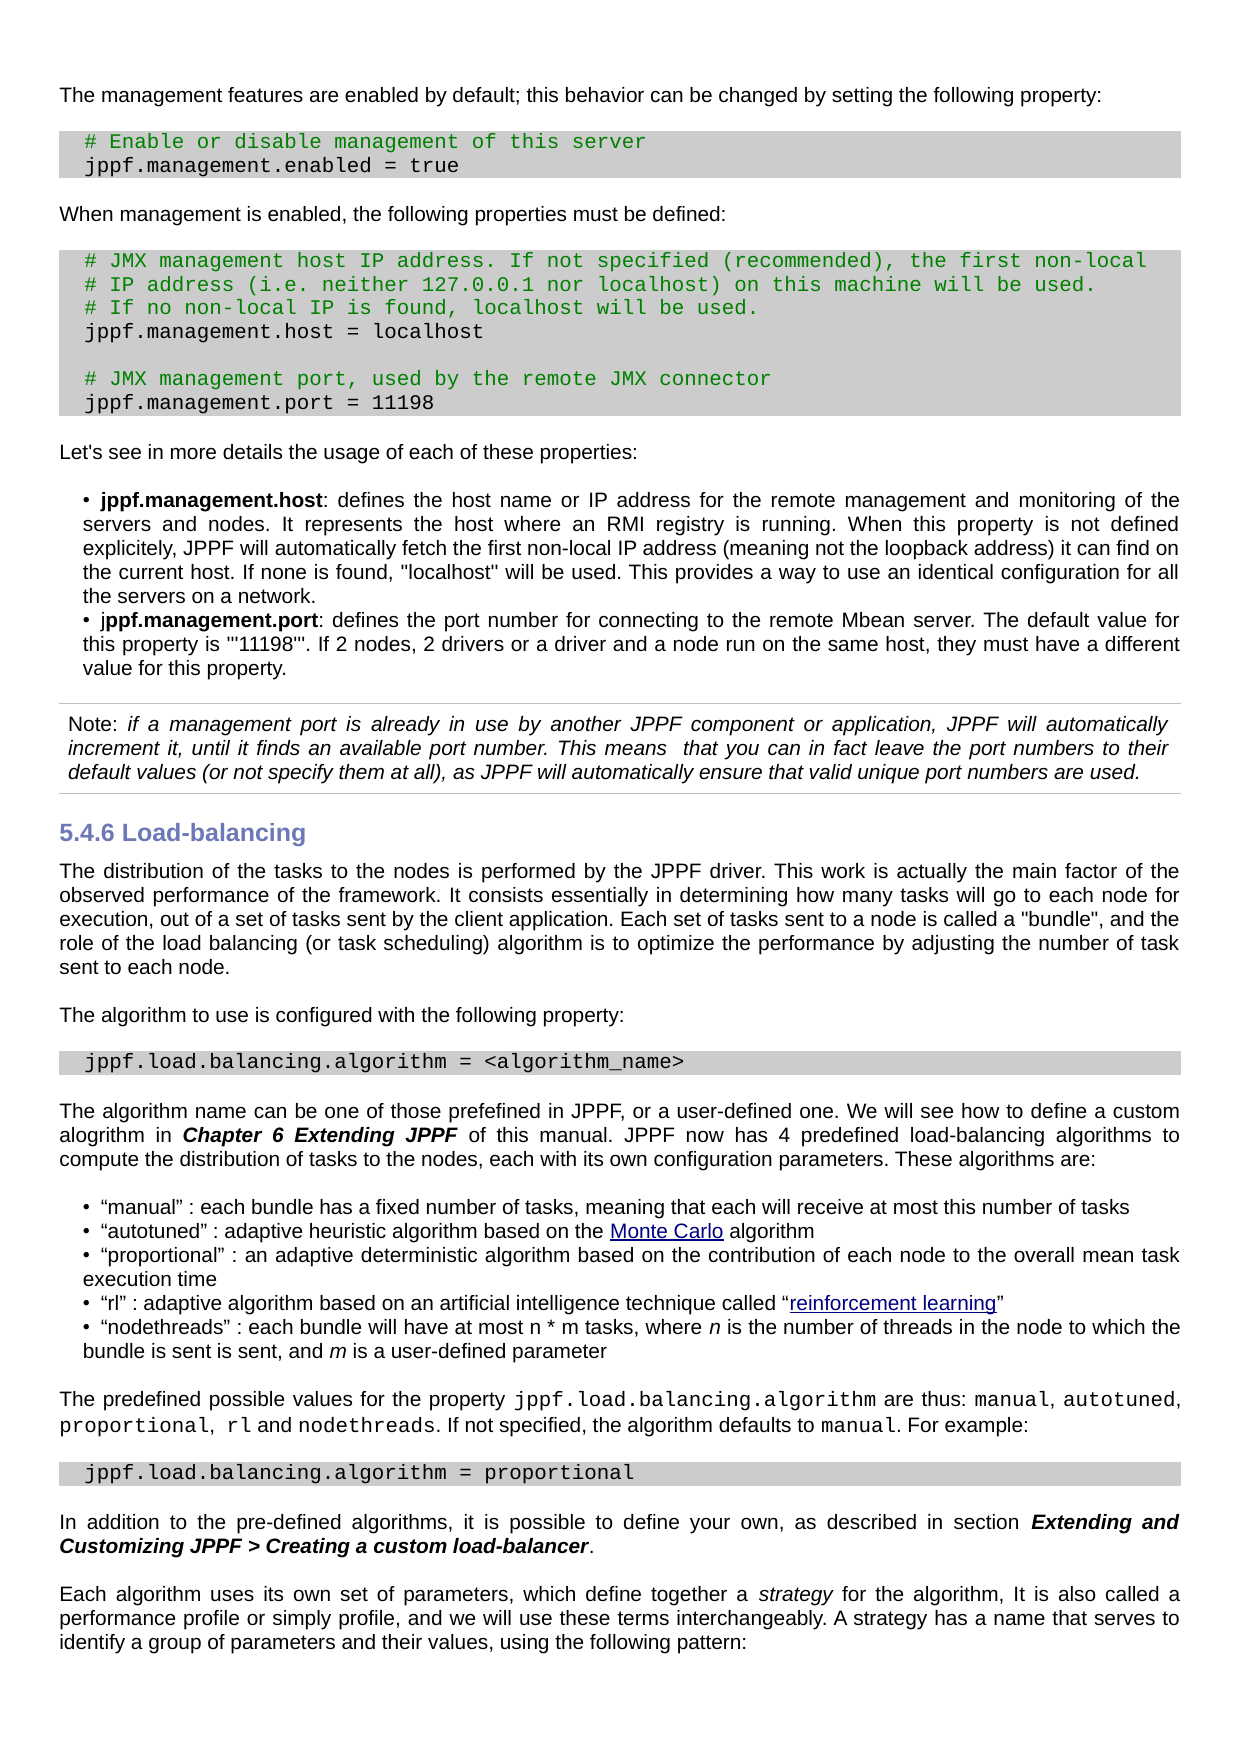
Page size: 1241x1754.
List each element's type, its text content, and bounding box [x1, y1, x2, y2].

text Note: if a management port is already in use by another JPPF component or application, JPPF will automatically increment it, until it finds an available port number. This means that you can in fact leave the port numbers to their default values (or not specify them at all), as JPPF will automatically ensure that valid unique port numbers are used. [59, 704, 1181, 793]
text jppf.management.enabled = true [59, 154, 1181, 178]
text The predefined possible values for the property jppf.load.balancing.algorithm are thus: manual, autotuned, proportional, rl and nodethreads. If not specified, the algorithm defaults to manual. For example: [59, 1387, 1181, 1438]
text The algorithm name can be one of those prefefined in JPPF, or a user-defined one. We will see how to define a custom alogrithm in Chapter 6 Extending JPPF of this manual. JPPF now has 4 predefined load-balancing algorithms to compute the distribution of tasks to the nodes, each with its own configuration parameters. These algorithms are: [59, 1099, 1181, 1171]
text jppf.load.balancing.algorithm = <algorithm_name> [59, 1051, 1181, 1075]
text Each algorithm uses its own set of parameters, which define together a strategy for the algorithm, It is also called a performance profile or simply profile, and we will use these terms interchangeably. A strategy has a name that serves to identify a group of parameters and their values, using the following pattern: [59, 1582, 1181, 1654]
text The algorithm to use is configured with the following property: [59, 1003, 1181, 1027]
list “autotuned” : adaptive heuristic algorithm based on the Monte Carlo algorithm [83, 1218, 1181, 1243]
text The management features are enabled by default; this behavior can be changed by setting the following property: [59, 83, 1181, 107]
list jppf.management.host: defines the host name or IP address for the remote management and monitoring of the servers and nodes. It represents the host where an RMI registry is running. When this property is not defined explicitely, JPPF will automatically fetch the first non-local IP address (meaning not the loopback address) it can find on the current host. If none is found, ''localhost'' will be used. This provides a way to use an identical configuration for all the servers on a network. [83, 487, 1181, 607]
text jppf.load.balancing.algorithm = proportional [59, 1462, 1181, 1486]
text # IP address (i.e. neither 127.0.0.1 nor localhost) on this machine will be used. [59, 274, 1181, 297]
list “manual” : each bundle has a fixed number of tasks, meaning that each will receive at most this number of tasks [83, 1194, 1181, 1218]
text In addition to the pre-defined algorithms, it is possible to define your own, as described in section Extending and Customizing JPPF > Creating a custom load-balancer. [59, 1510, 1181, 1558]
text # Enable or disable management of this server [59, 131, 1181, 154]
list “rl” : adaptive algorithm based on an artificial intelligence technique called “reinforcement learning” [83, 1291, 1181, 1315]
text When management is enabled, the following properties must be defined: [59, 202, 1181, 226]
text # JMX management host IP address. If not specified (recommended), the first non-local [59, 250, 1181, 274]
text The distribution of the tasks to the nodes is performed by the JPPF driver. This work is actually the main factor of the observed performance of the framework. It consists essentially in determining how many tasks will go to each node for execution, out of a set of tasks sent by the client application. Each set of tasks sent to a node is called a "bundle", and the role of the load balancing (or task scheduling) algorithm is to optimize the performance by adjusting the number of task sent to each node. [59, 859, 1181, 979]
subtitle Load-balancing [59, 818, 1181, 847]
list jppf.management.port: defines the port number for connecting to the remote Mbean server. The default value for this property is '''11198'''. If 2 nodes, 2 drivers or a driver and a node run on the same host, they must have a different value for this property. [83, 607, 1181, 679]
text Let's see in more details the usage of each of these properties: [59, 439, 1181, 463]
list “proportional” : an adaptive deterministic algorithm based on the contribution of each node to the overall mean task execution time [83, 1243, 1181, 1291]
text # If no non-local IP is found, localhost will be used. jppf.management.host = localhost # JMX management port, used by the remote JMX connector jppf.management.port = 11198 [59, 297, 1181, 416]
list “nodethreads” : each bundle will have at most n * m tasks, where n is the number of threads in the node to which the bundle is sent is sent, and m is a user-defined parameter [83, 1315, 1181, 1363]
